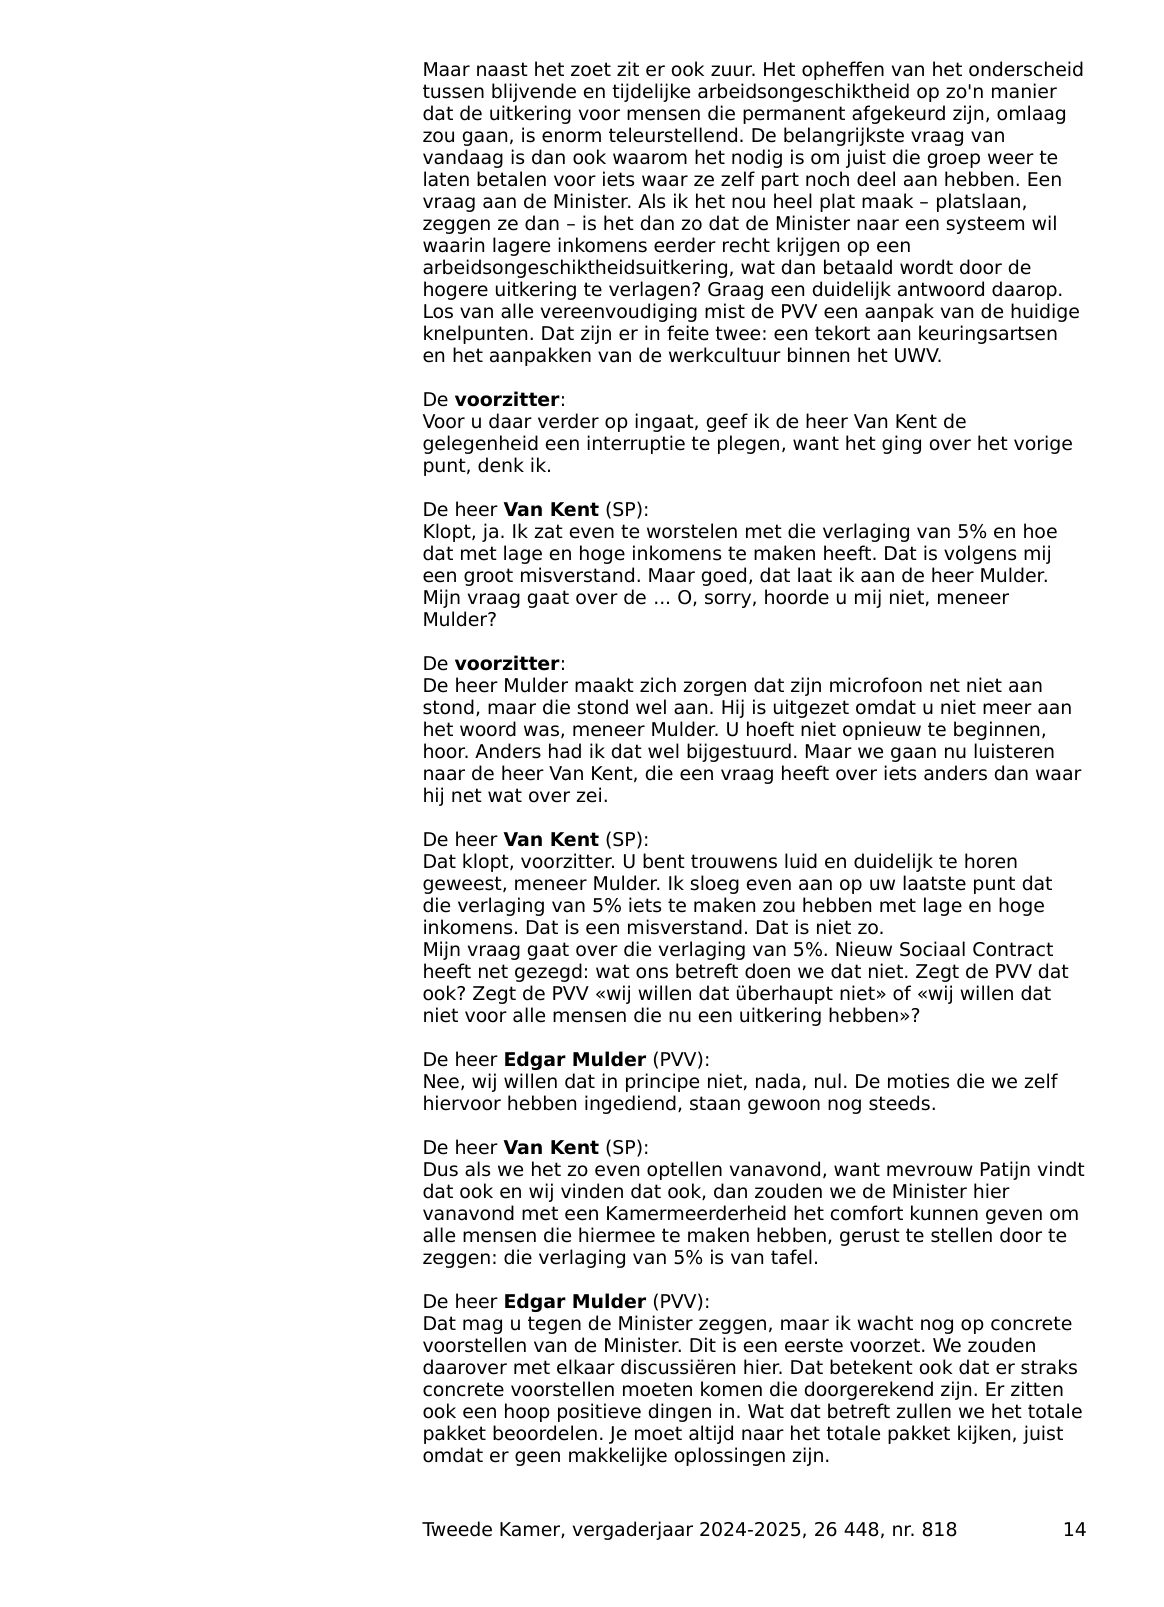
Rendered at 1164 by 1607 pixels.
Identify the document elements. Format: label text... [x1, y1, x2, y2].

text De heer Edgar Mulder (PVV): [422, 1291, 1087, 1313]
text De heer Van Kent (SP): [422, 1137, 1087, 1159]
text Dus als we het zo even optellen vanavond, want mevrouw Patijn vindt dat ook en wij vinden dat ook, dan zouden we de Minister hier vanavond met een Kamermeerderheid het comfort kunnen geven om alle mensen die hiermee te maken hebben, gerust te stellen door te zeggen: die verlaging van 5% is van tafel. [422, 1159, 1087, 1269]
text Nee, wij willen dat in principe niet, nada, nul. De moties die we zelf hiervoor hebben ingediend, staan gewoon nog steeds. [422, 1071, 1087, 1115]
text Dat mag u tegen de Minister zeggen, maar ik wacht nog op concrete voorstellen van de Minister. Dit is een eerste voorzet. We zouden daarover met elkaar discussiëren hier. Dat betekent ook dat er straks concrete voorstellen moeten komen die doorgerekend zijn. Er zitten ook een hoop positieve dingen in. Wat dat betreft zullen we het totale pakket beoordelen. Je moet altijd naar het totale pakket kijken, juist omdat er geen makkelijke oplossingen zijn. [422, 1313, 1087, 1467]
text Mijn vraag gaat over de ... O, sorry, hoorde u mij niet, meneer Mulder? [422, 587, 1087, 631]
text Mijn vraag gaat over die verlaging van 5%. Nieuw Sociaal Contract heeft net gezegd: wat ons betreft doen we dat niet. Zegt de PVV dat ook? Zegt de PVV «wij willen dat überhaupt niet» of «wij willen dat niet voor alle mensen die nu een uitkering hebben»? [422, 939, 1087, 1027]
text De voorzitter: [422, 653, 1087, 675]
text De heer Van Kent (SP): [422, 499, 1087, 521]
text De voorzitter: [422, 389, 1087, 411]
text De heer Edgar Mulder (PVV): [422, 1049, 1087, 1071]
text Los van alle vereenvoudiging mist de PVV een aanpak van de huidige knelpunten. Dat zijn er in feite twee: een tekort aan keuringsartsen en het aanpakken van de werkcultuur binnen het UWV. [422, 301, 1087, 367]
text De heer Mulder maakt zich zorgen dat zijn microfoon net niet aan stond, maar die stond wel aan. Hij is uitgezet omdat u niet meer aan het woord was, meneer Mulder. U hoeft niet opnieuw te beginnen, hoor. Anders had ik dat wel bijgestuurd. Maar we gaan nu luisteren naar de heer Van Kent, die een vraag heeft over iets anders dan waar hij net wat over zei. [422, 675, 1087, 807]
text Voor u daar verder op ingaat, geef ik de heer Van Kent de gelegenheid een interruptie te plegen, want het ging over het vorige punt, denk ik. [422, 411, 1087, 477]
text Dat klopt, voorzitter. U bent trouwens luid en duidelijk te horen geweest, meneer Mulder. Ik sloeg even aan op uw laatste punt dat die verlaging van 5% iets te maken zou hebben met lage en hoge inkomens. Dat is een misverstand. Dat is niet zo. [422, 851, 1087, 939]
text Klopt, ja. Ik zat even te worstelen met die verlaging van 5% en hoe dat met lage en hoge inkomens te maken heeft. Dat is volgens mij een groot misverstand. Maar goed, dat laat ik aan de heer Mulder. [422, 521, 1087, 587]
text De heer Van Kent (SP): [422, 829, 1087, 851]
text Maar naast het zoet zit er ook zuur. Het opheffen van het onderscheid tussen blijvende en tijdelijke arbeidsongeschiktheid op zo'n manier dat de uitkering voor mensen die permanent afgekeurd zijn, omlaag zou gaan, is enorm teleurstellend. De belangrijkste vraag van vandaag is dan ook waarom het nodig is om juist die groep weer te laten betalen voor iets waar ze zelf part noch deel aan hebben. Een vraag aan de Minister. Als ik het nou heel plat maak – platslaan, zeggen ze dan – is het dan zo dat de Minister naar een systeem wil waarin lagere inkomens eerder recht krijgen op een arbeidsongeschiktheidsuitkering, wat dan betaald wordt door de hogere uitkering te verlagen? Graag een duidelijk antwoord daarop. [422, 59, 1087, 301]
